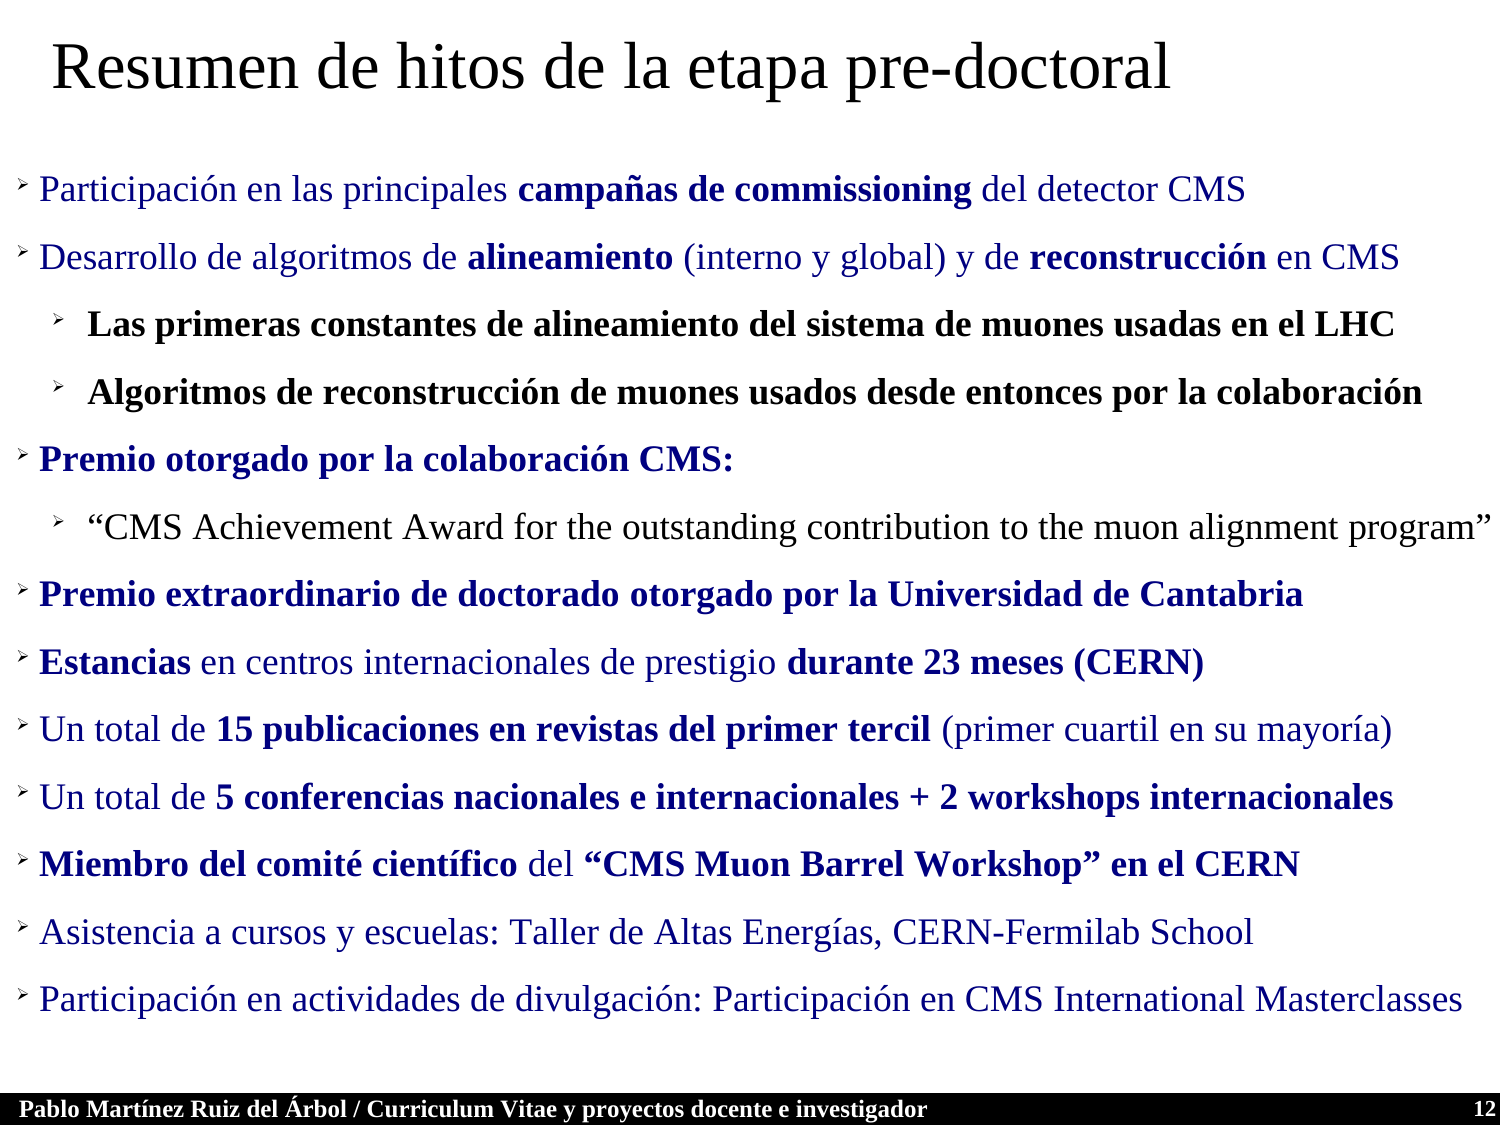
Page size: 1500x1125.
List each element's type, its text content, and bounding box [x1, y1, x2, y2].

text_box Participación en las principales campañas de commissioning del detector CMS Desarrollo de algoritmos de alineamiento (interno y global) y de reconstrucción en CMS Las primeras constantes de alineamiento del sistema de muones usadas en el LHC Algoritmos de reconstrucción de muones usados desde entonces por la colaboración Premio otorgado por la colaboración CMS: “CMS Achievement Award for the outstanding contribution to the muon alignment program” Premio extraordinario de doctorado otorgado por la Universidad de Cantabria Estancias en centros internacionales de prestigio durante 23 meses (CERN) Un total de 15 publicaciones en revistas del primer tercil (primer cuartil en su mayoría) Un total de 5 conferencias nacionales e internacionales + 2 workshops internacionales Miembro del comité científico del “CMS Muon Barrel Workshop” en el CERN Asistencia a cursos y escuelas: Taller de Altas Energías, CERN-Fermilab School Participación en actividades de divulgación: Participación en CMS International Masterclasses [0, 129, 1500, 872]
text_box Resumen de hitos de la etapa pre-doctoral [10, 12, 1216, 121]
